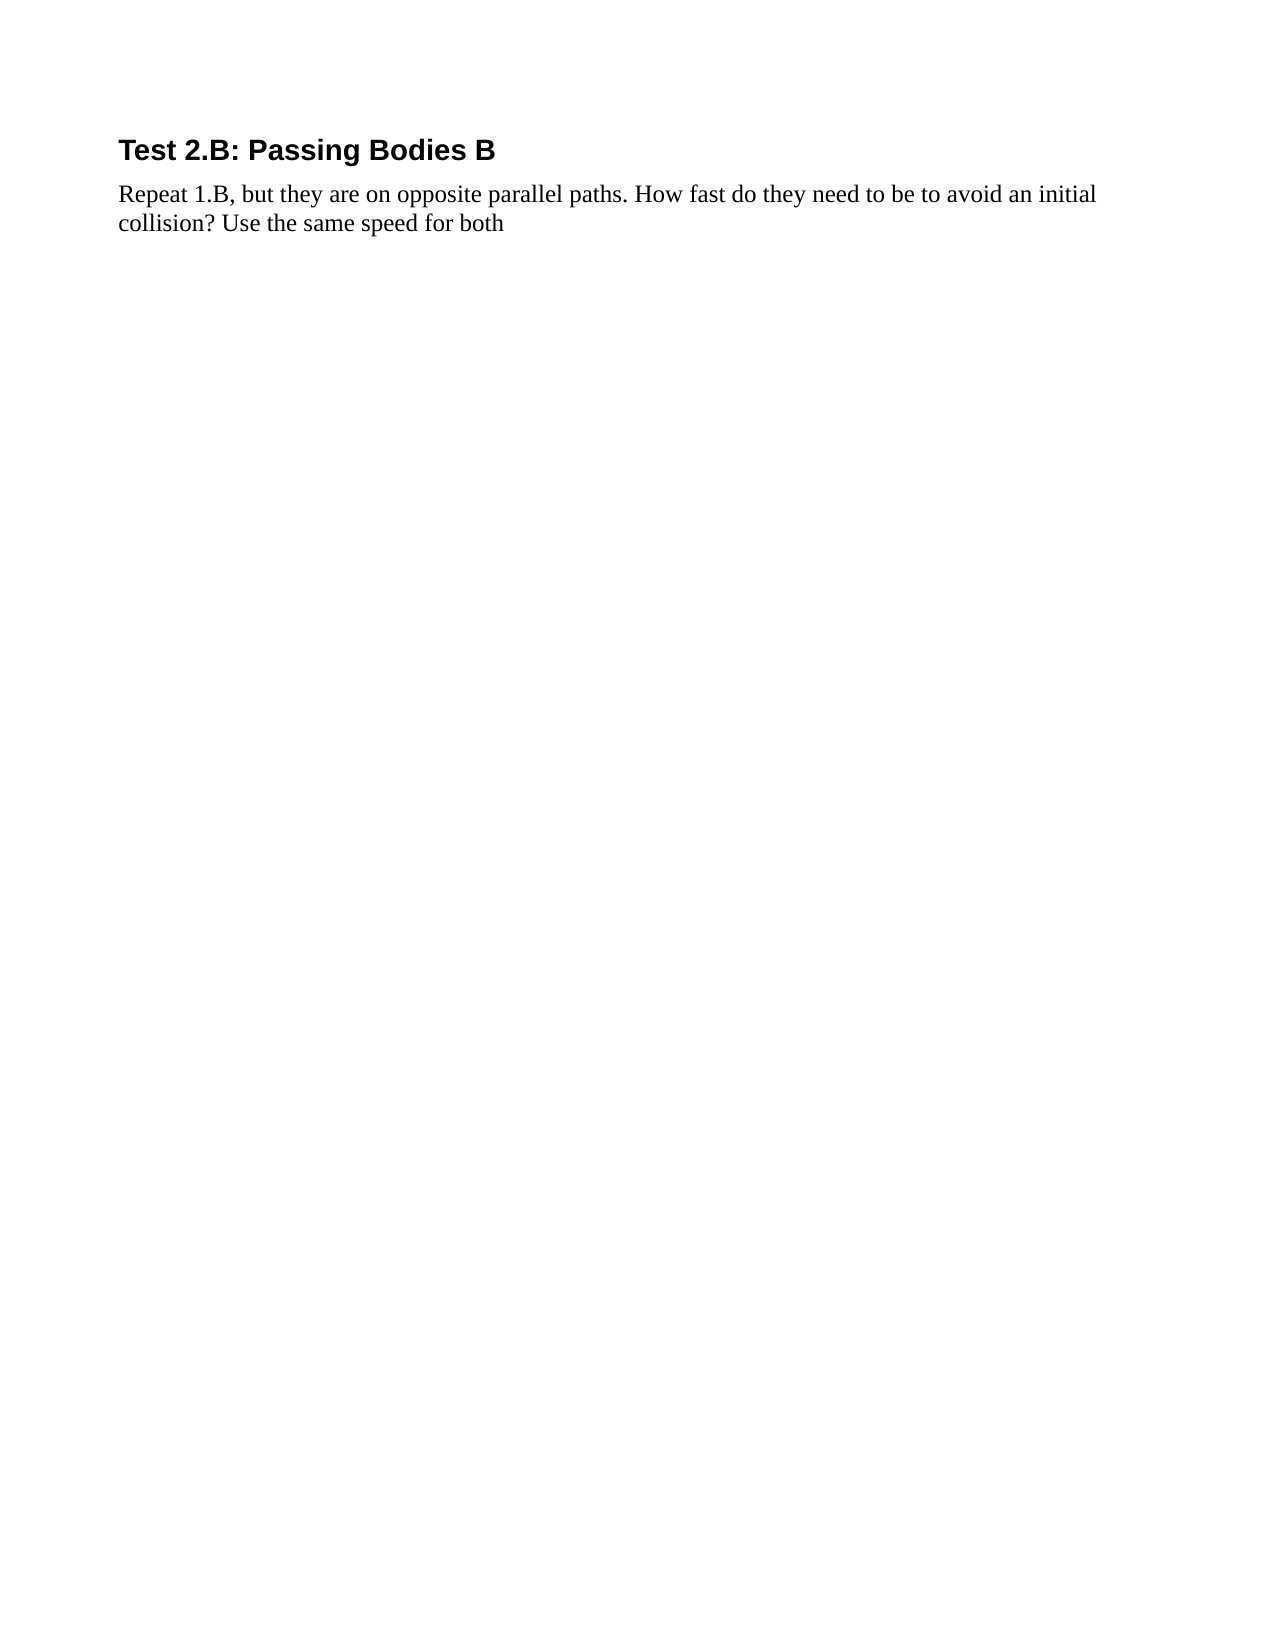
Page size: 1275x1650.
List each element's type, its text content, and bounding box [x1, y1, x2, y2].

text Repeat 1.B, but they are on opposite parallel paths. How fast do they need to be to avoid an initial collision? Use the same speed for both [118, 179, 1157, 236]
subtitle Test 2.B: Passing Bodies B [118, 133, 1157, 166]
